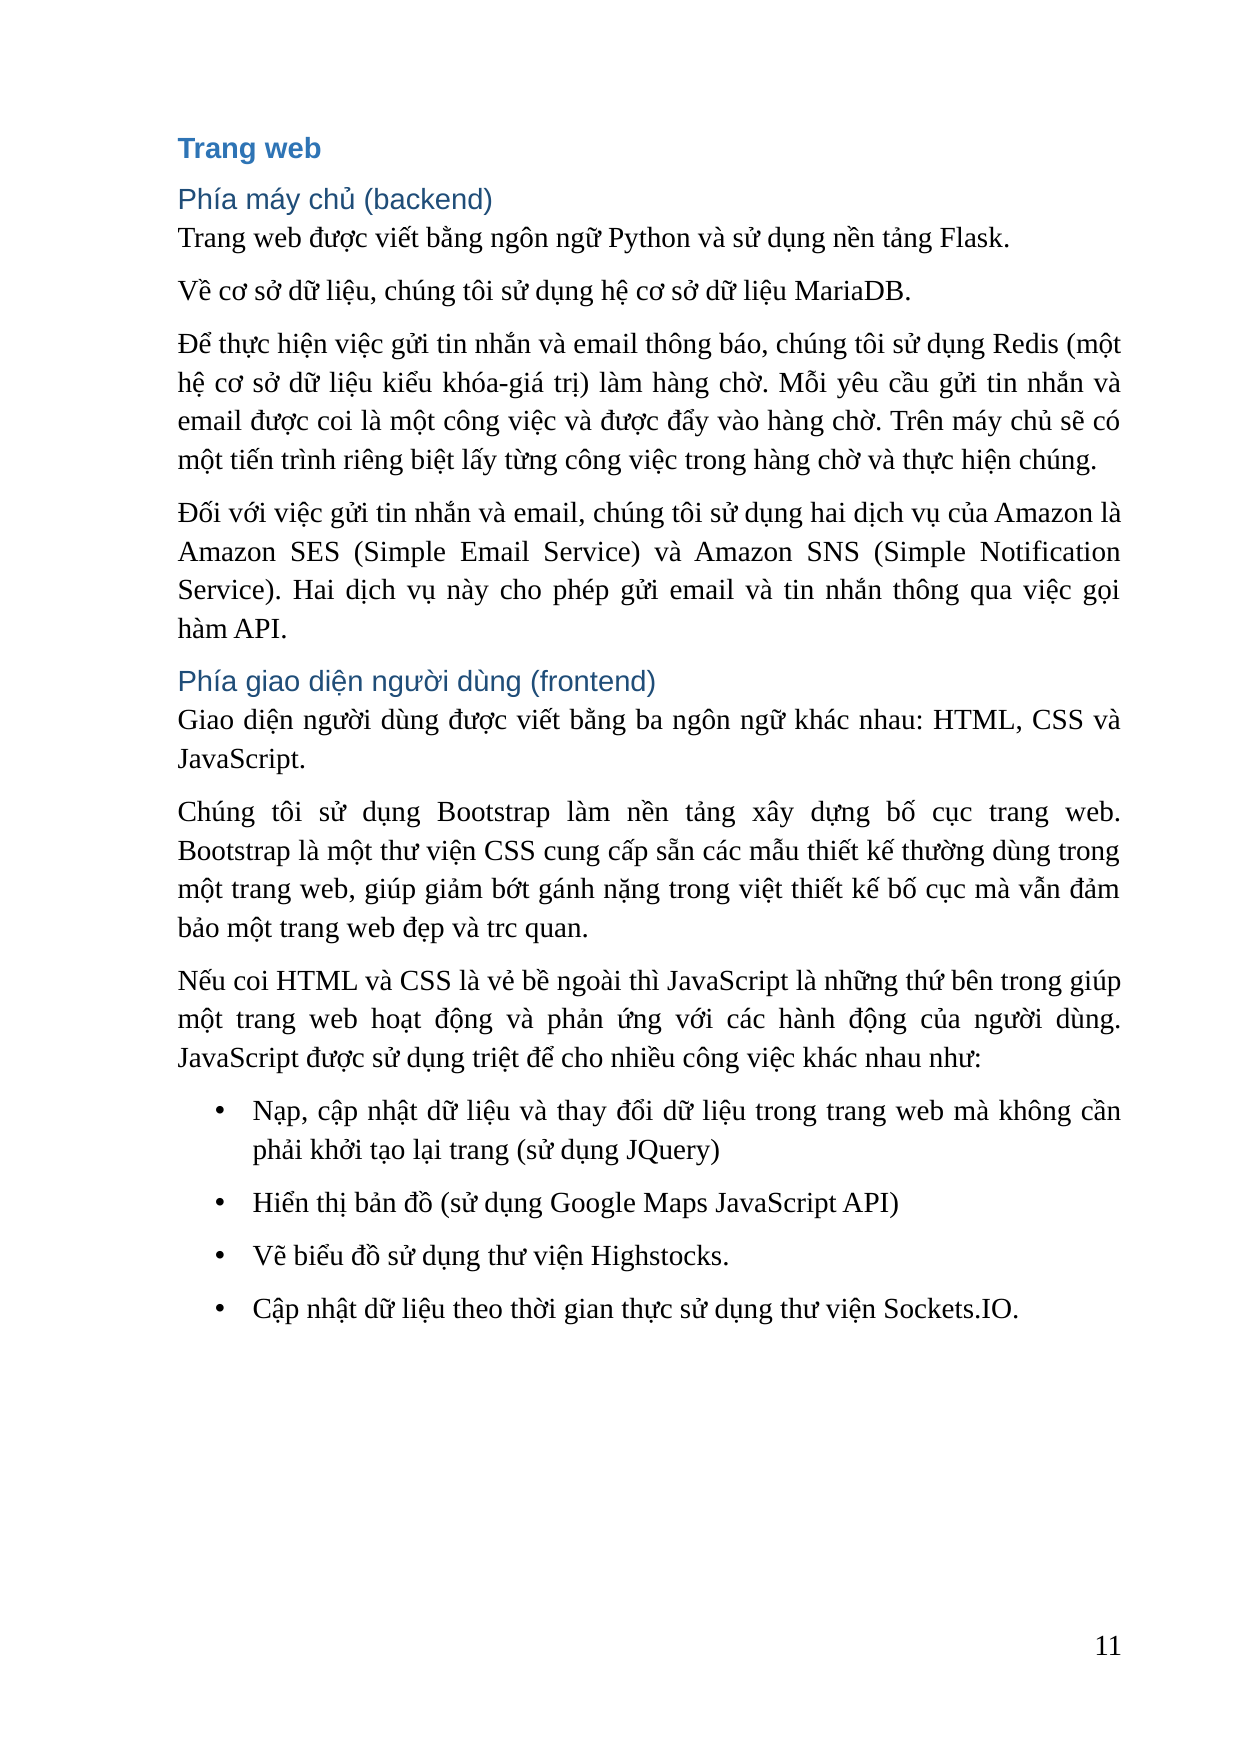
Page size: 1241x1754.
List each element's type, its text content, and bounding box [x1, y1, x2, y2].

subtitle Phía máy chủ (backend) [177, 182, 1122, 215]
text Giao diện người dùng được viết bằng ba ngôn ngữ khác nhau: HTML, CSS và JavaScript. [177, 702, 1122, 774]
text Về cơ sở dữ liệu, chúng tôi sử dụng hệ cơ sở dữ liệu MariaDB. [177, 273, 1122, 307]
list Cập nhật dữ liệu theo thời gian thực sử dụng thư viện Sockets.IO. [215, 1291, 1122, 1325]
text Để thực hiện việc gửi tin nhắn và email thông báo, chúng tôi sử dụng Redis (một hệ cơ sở dữ liệu kiểu khóa-giá trị) làm hàng chờ. Mỗi yêu cầu gửi tin nhắn và email được coi là một công việc và được đẩy vào hàng chờ. Trên máy chủ sẽ có một tiến trình riêng biệt lấy từng công việc trong hàng chờ và thực hiện chúng. [177, 326, 1122, 476]
text Trang web được viết bằng ngôn ngữ Python và sử dụng nền tảng Flask. [177, 220, 1122, 254]
subtitle Phía giao diện người dùng (frontend) [177, 664, 1122, 697]
text Đối với việc gửi tin nhắn và email, chúng tôi sử dụng hai dịch vụ của Amazon là Amazon SES (Simple Email Service) và Amazon SNS (Simple Notification Service). Hai dịch vụ này cho phép gửi email và tin nhắn thông qua việc gọi hàm API. [177, 495, 1122, 644]
list Vẽ biểu đồ sử dụng thư viện Highstocks. [215, 1238, 1122, 1272]
text Nếu coi HTML và CSS là vẻ bề ngoài thì JavaScript là những thứ bên trong giúp một trang web hoạt động và phản ứng với các hành động của người dùng. JavaScript được sử dụng triệt để cho nhiều công việc khác nhau như: [177, 963, 1122, 1073]
text Chúng tôi sử dụng Bootstrap làm nền tảng xây dựng bố cục trang web. Bootstrap là một thư viện CSS cung cấp sẵn các mẫu thiết kế thường dùng trong một trang web, giúp giảm bớt gánh nặng trong việt thiết kế bố cục mà vẫn đảm bảo một trang web đẹp và trc quan. [177, 794, 1122, 943]
list Hiển thị bản đồ (sử dụng Google Maps JavaScript API) [215, 1185, 1122, 1218]
subtitle Trang web [177, 131, 1122, 164]
list Nạp, cập nhật dữ liệu và thay đổi dữ liệu trong trang web mà không cần phải khởi tạo lại trang (sử dụng JQuery) [215, 1093, 1122, 1165]
